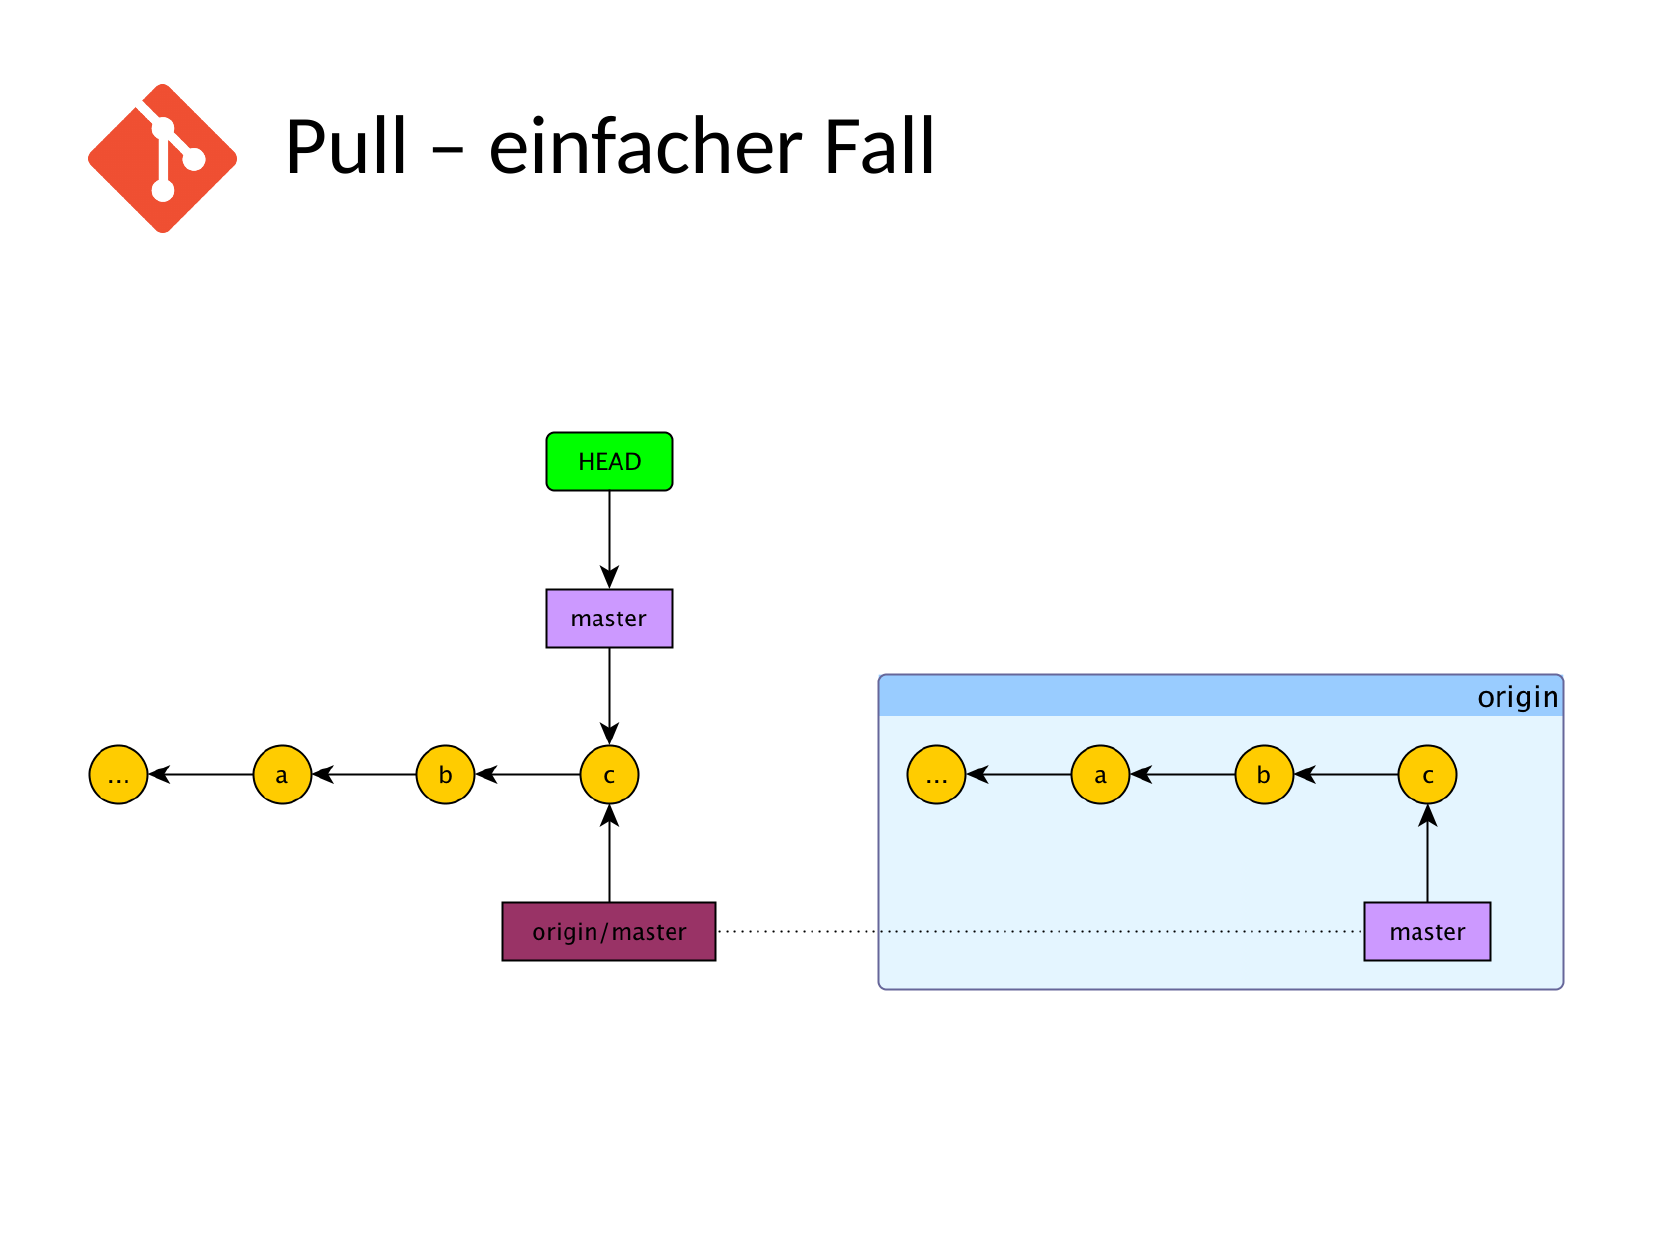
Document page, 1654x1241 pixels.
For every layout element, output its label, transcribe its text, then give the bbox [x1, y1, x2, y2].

picture [73, 415, 1580, 1005]
picture [88, 84, 237, 233]
title Pull – einfacher Fall [265, 49, 1571, 257]
